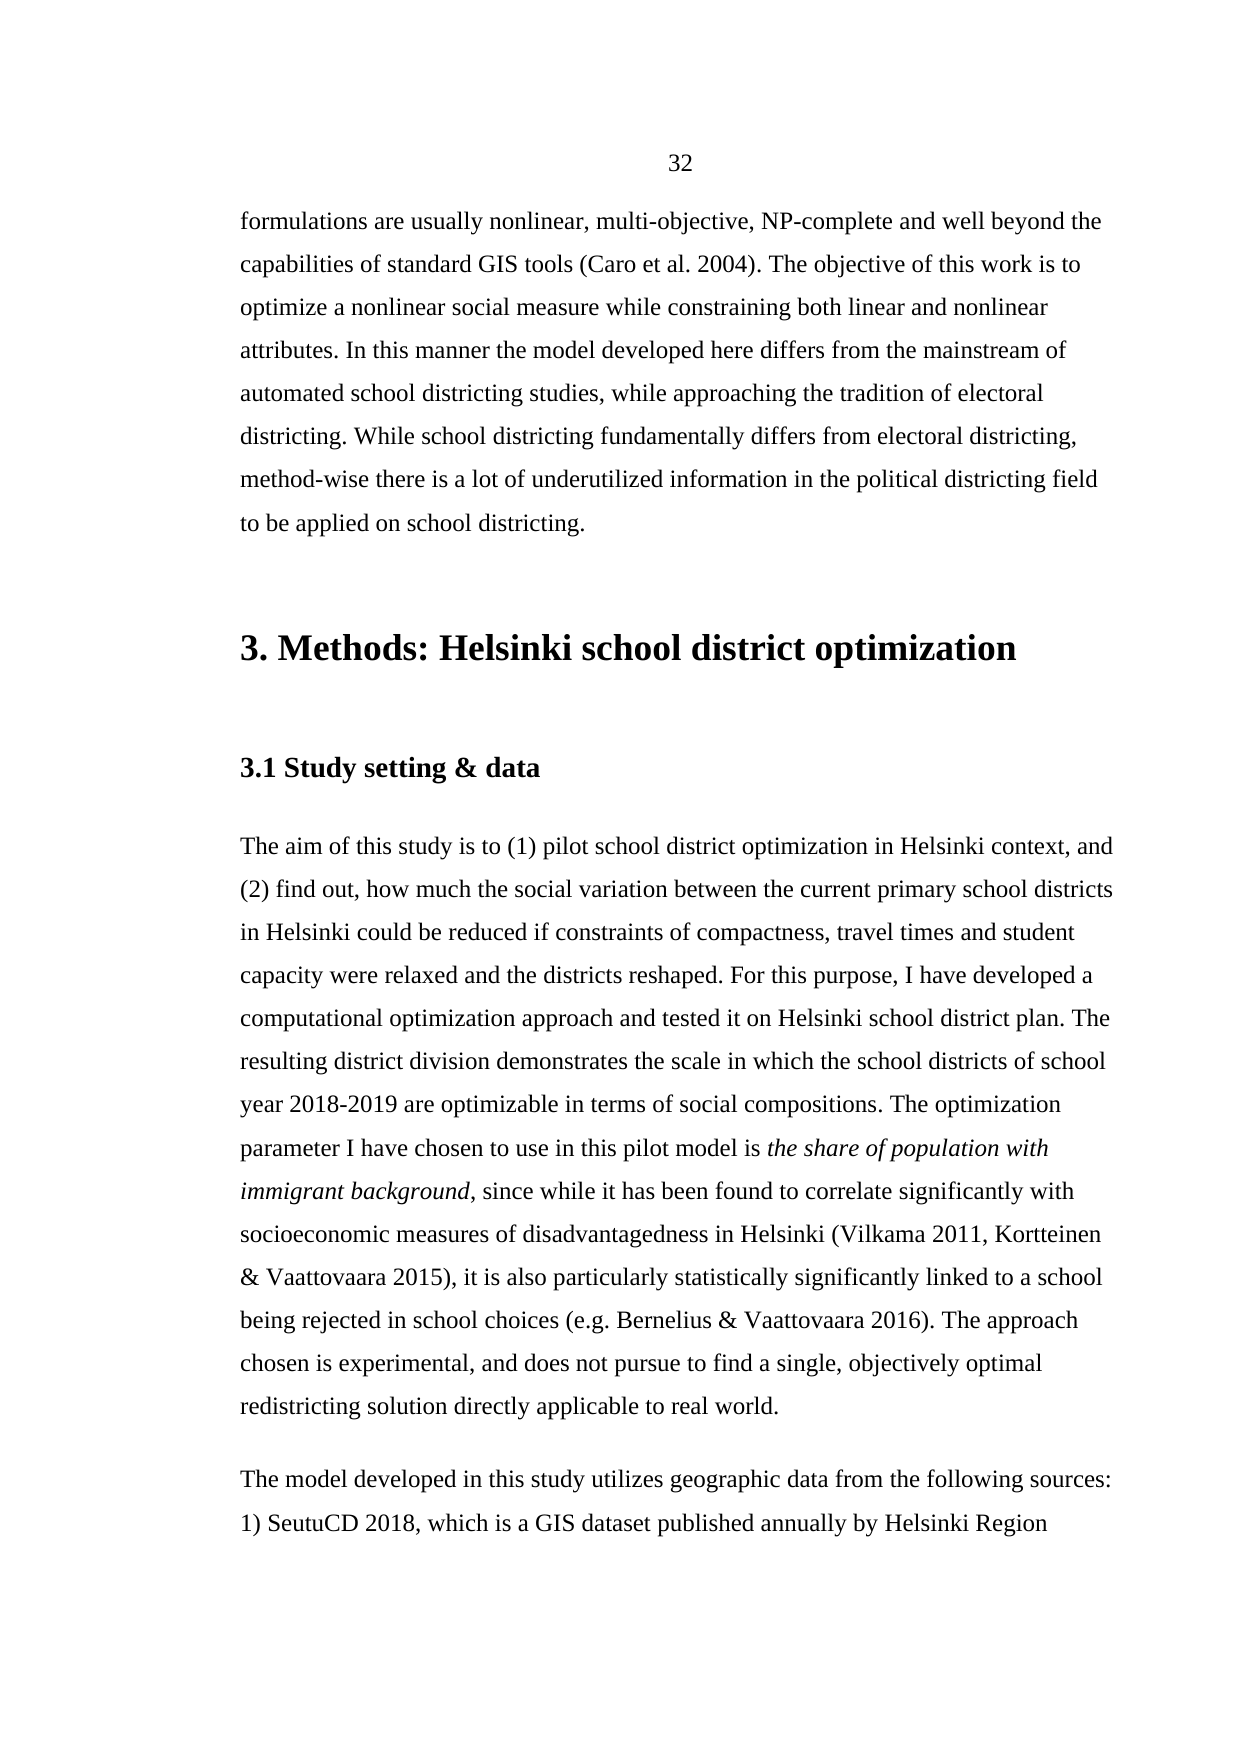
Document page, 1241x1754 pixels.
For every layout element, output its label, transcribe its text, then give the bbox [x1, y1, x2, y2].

text formulations are usually nonlinear, multi-objective, NP-complete and well beyond the capabilities of standard GIS tools (Caro et al. 2004). The objective of this work is to optimize a nonlinear social measure while constraining both linear and nonlinear attributes. In this manner the model developed here differs from the mainstream of automated school districting studies, while approaching the tradition of electoral districting. While school districting fundamentally differs from electoral districting, method-wise there is a lot of underutilized information in the political districting field to be applied on school districting. [240, 206, 1121, 536]
subtitle 3.1 Study setting & data [240, 751, 1121, 784]
subtitle 3. Methods: Helsinki school district optimization [240, 626, 1121, 669]
text The model developed in this study utilizes geographic data from the following sources: 1) SeutuCD 2018, which is a GIS dataset published annually by Helsinki Region [240, 1464, 1121, 1536]
text The aim of this study is to (1) pilot school district optimization in Helsinki context, and (2) find out, how much the social variation between the current primary school districts in Helsinki could be reduced if constraints of compactness, travel times and student capacity were relaxed and the districts reshaped. For this purpose, I have developed a computational optimization approach and tested it on Helsinki school district plan. The resulting district division demonstrates the scale in which the school districts of school year 2018-2019 are optimizable in terms of social compositions. The optimization parameter I have chosen to use in this pilot model is the share of population with immigrant background, since while it has been found to correlate significantly with socioeconomic measures of disadvantagedness in Helsinki (Vilkama 2011, Kortteinen & Vaattovaara 2015), it is also particularly statistically significantly linked to a school being rejected in school choices (e.g. Bernelius & Vaattovaara 2016). The approach chosen is experimental, and does not pursue to find a single, objectively optimal redistricting solution directly applicable to real world. [240, 831, 1121, 1420]
